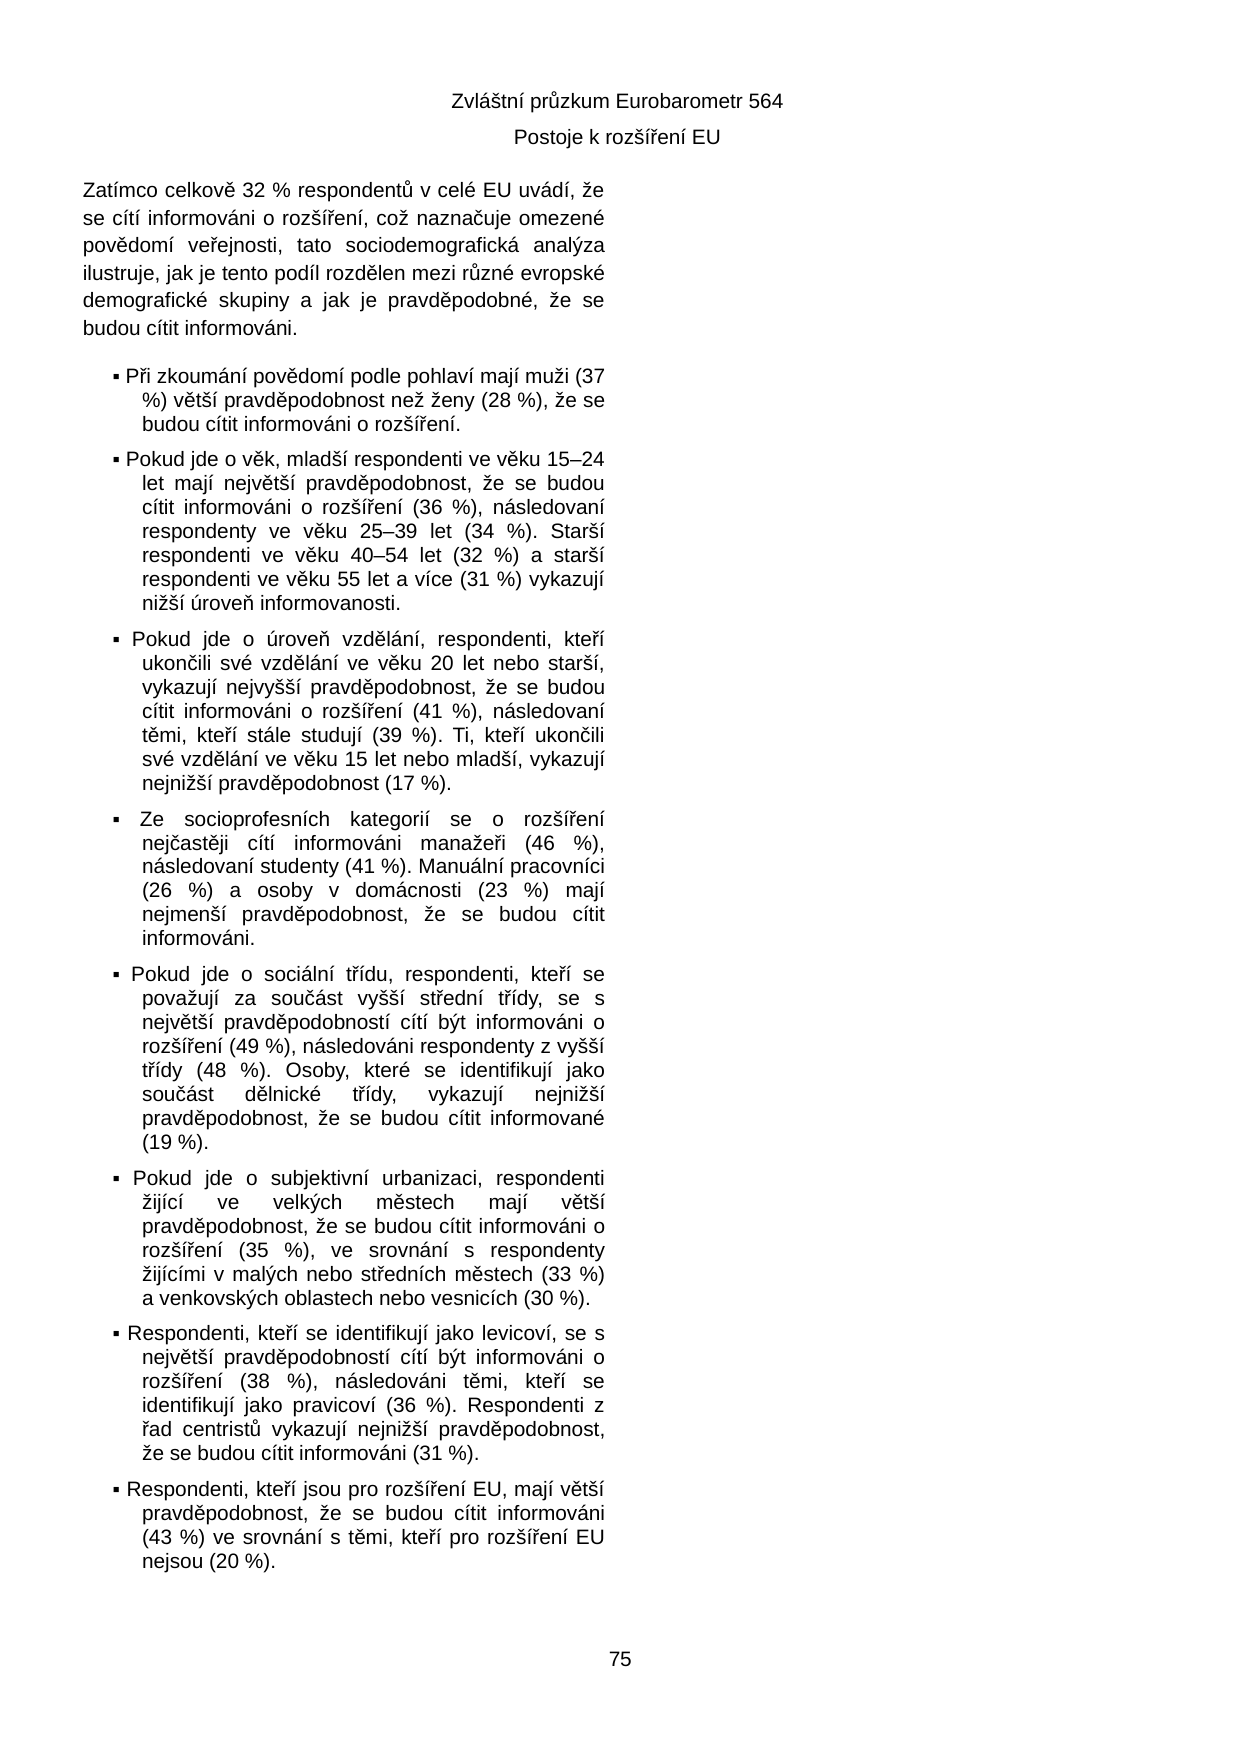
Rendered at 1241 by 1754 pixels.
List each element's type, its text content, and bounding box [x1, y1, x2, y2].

text Zatímco celkově 32 % respondentů v celé EU uvádí, že se cítí informováni o rozšíření, což naznačuje omezené povědomí veřejnosti, tato sociodemografická analýza ilustruje, jak je tento podíl rozdělen mezi různé evropské demografické skupiny a jak je pravděpodobné, že se budou cítit informováni. [83, 178, 605, 339]
text ▪ Pokud jde o věk, mladší respondenti ve věku 15–24 let mají největší pravděpodobnost, že se budou cítit informováni o rozšíření (36 %), následovaní respondenty ve věku 25–39 let (34 %). Starší respondenti ve věku 40–54 let (32 %) a starší respondenti ve věku 55 let a více (31 %) vykazují nižší úroveň informovanosti. [112, 447, 605, 615]
text ▪ Pokud jde o sociální třídu, respondenti, kteří se považují za součást vyšší střední třídy, se s největší pravděpodobností cítí být informováni o rozšíření (49 %), následováni respondenty z vyšší třídy (48 %). Osoby, které se identifikují jako součást dělnické třídy, vykazují nejnižší pravděpodobnost, že se budou cítit informované (19 %). [112, 962, 605, 1154]
text ▪ Respondenti, kteří jsou pro rozšíření EU, mají větší pravděpodobnost, že se budou cítit informováni (43 %) ve srovnání s těmi, kteří pro rozšíření EU nejsou (20 %). [112, 1477, 605, 1573]
text ▪ Ze socioprofesních kategorií se o rozšíření nejčastěji cítí informováni manažeři (46 %), následovaní studenty (41 %). Manuální pracovníci (26 %) a osoby v domácnosti (23 %) mají nejmenší pravděpodobnost, že se budou cítit informováni. [112, 806, 605, 950]
text ▪ Pokud jde o úroveň vzdělání, respondenti, kteří ukončili své vzdělání ve věku 20 let nebo starší, vykazují nejvyšší pravděpodobnost, že se budou cítit informováni o rozšíření (41 %), následovaní těmi, kteří stále studují (39 %). Ti, kteří ukončili své vzdělání ve věku 15 let nebo mladší, vykazují nejnižší pravděpodobnost (17 %). [112, 627, 605, 794]
text ▪ Při zkoumání povědomí podle pohlaví mají muži (37 %) větší pravděpodobnost než ženy (28 %), že se budou cítit informováni o rozšíření. [112, 363, 605, 435]
text ▪ Respondenti, kteří se identifikují jako levicoví, se s největší pravděpodobností cítí být informováni o rozšíření (38 %), následováni těmi, kteří se identifikují jako pravicoví (36 %). Respondenti z řad centristů vykazují nejnižší pravděpodobnost, že se budou cítit informováni (31 %). [112, 1321, 605, 1465]
text ▪ Pokud jde o subjektivní urbanizaci, respondenti žijící ve velkých městech mají větší pravděpodobnost, že se budou cítit informováni o rozšíření (35 %), ve srovnání s respondenty žijícími v malých nebo středních městech (33 %) a venkovských oblastech nebo vesnicích (30 %). [112, 1166, 605, 1309]
